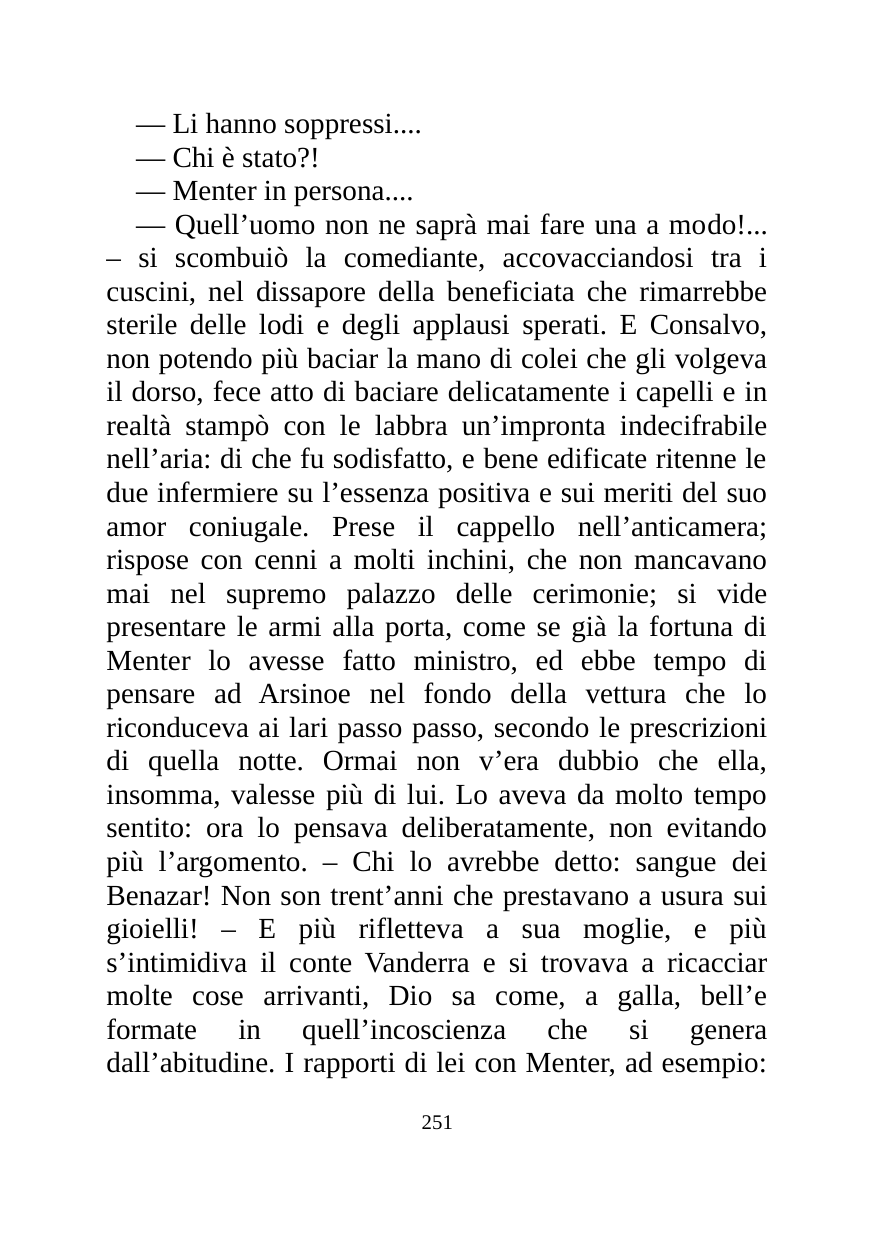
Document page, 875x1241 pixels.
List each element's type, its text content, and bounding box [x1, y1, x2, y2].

text — Li hanno soppressi.... [106, 106, 768, 140]
text — Chi è stato?! [106, 140, 768, 173]
text — Menter in persona.... [106, 173, 768, 207]
text — Quell’uomo non ne saprà mai fare una a modo!... – si scombuiò la comediante, accovacciandosi tra i cuscini, nel dissapore della beneficiata che rimarrebbe sterile delle lodi e degli applausi sperati. E Consalvo, non potendo più baciar la mano di colei che gli volgeva il dorso, fece atto di baciare delicatamente i capelli e in realtà stampò con le labbra un’impronta indecifrabile nell’aria: di che fu sodisfatto, e bene edificate ritenne le due infermiere su l’essenza positiva e sui meriti del suo amor coniugale. Prese il cappello nell’anticamera; rispose con cenni a molti inchini, che non mancavano mai nel supremo palazzo delle cerimonie; si vide presentare le armi alla porta, come se già la fortuna di Menter lo avesse fatto ministro, ed ebbe tempo di pensare ad Arsinoe nel fondo della vettura che lo riconduceva ai lari passo passo, secondo le prescrizioni di quella notte. Ormai non v’era dubbio che ella, insomma, valesse più di lui. Lo aveva da molto tempo sentito: ora lo pensava deliberatamente, non evitando più l’argomento. – Chi lo avrebbe detto: sangue dei Benazar! Non son trent’anni che prestavano a usura sui gioielli! – E più rifletteva a sua moglie, e più s’intimidiva il conte Vanderra e si trovava a ricacciar molte cose arrivanti, Dio sa come, a galla, bell’e formate in quell’incoscienza che si genera dall’abitudine. I rapporti di lei con Menter, ad esempio: [106, 207, 768, 1079]
